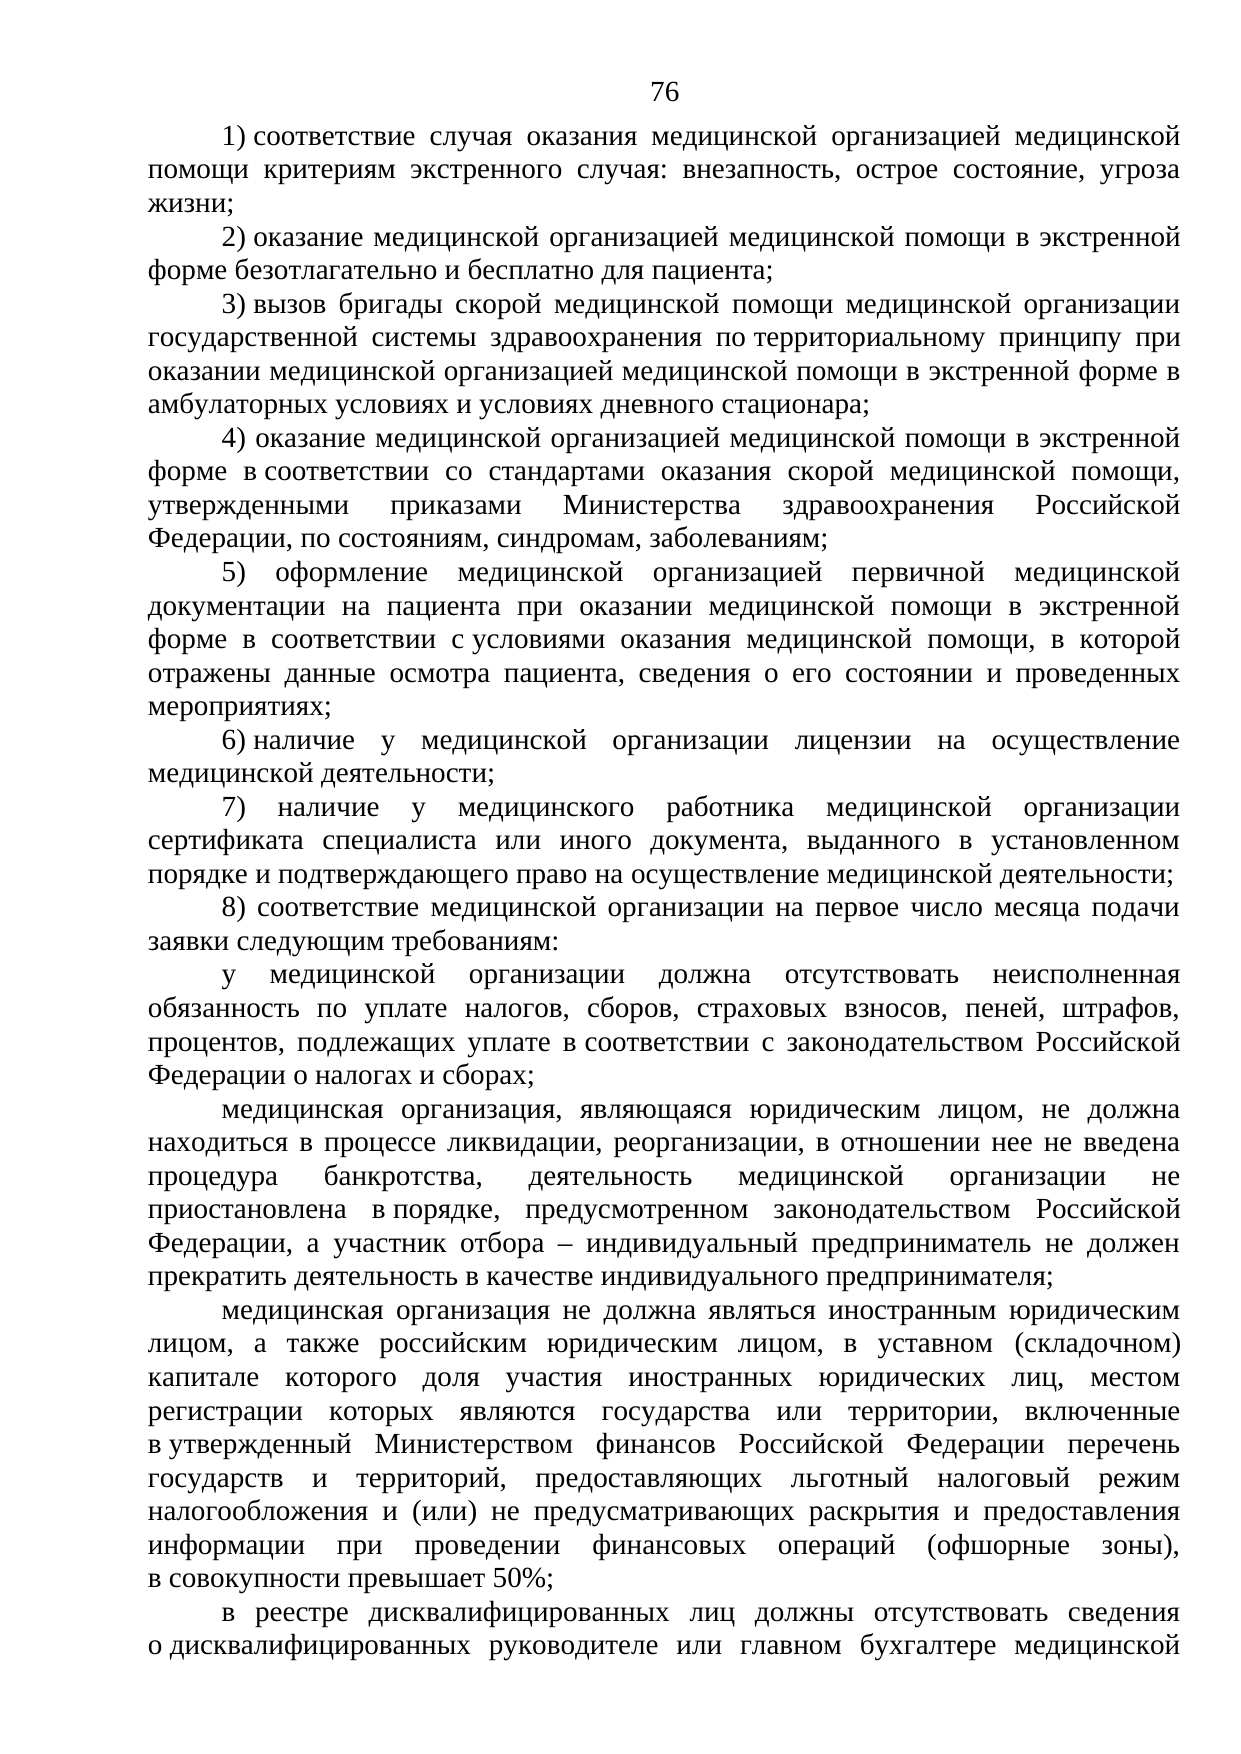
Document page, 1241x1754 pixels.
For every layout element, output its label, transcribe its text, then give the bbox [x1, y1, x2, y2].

text 4) оказание медицинской организацией медицинской помощи в экстренной форме в соответствии со стандартами оказания скорой медицинской помощи, утвержденными приказами Министерства здравоохранения Российской Федерации, по состояниям, синдромам, заболеваниям; [148, 420, 1181, 554]
text медицинская организация не должна являться иностранным юридическим лицом, а также российским юридическим лицом, в уставном (складочном) капитале которого доля участия иностранных юридических лиц, местом регистрации которых являются государства или территории, включенные в утвержденный Министерством финансов Российской Федерации перечень государств и территорий, предоставляющих льготный налоговый режим налогообложения и (или) не предусматривающих раскрытия и предоставления информации при проведении финансовых операций (офшорные зоны), в совокупности превышает 50%; [148, 1292, 1181, 1594]
text 2) оказание медицинской организацией медицинской помощи в экстренной форме безотлагательно и бесплатно для пациента; [148, 219, 1181, 286]
text 3) вызов бригады скорой медицинской помощи медицинской организации государственной системы здравоохранения по территориальному принципу при оказании медицинской организацией медицинской помощи в экстренной форме в амбулаторных условиях и условиях дневного стационара; [148, 286, 1181, 420]
text 8) соответствие медицинской организации на первое число месяца подачи заявки следующим требованиям: [148, 889, 1181, 957]
text у медицинской организации должна отсутствовать неисполненная обязанность по уплате налогов, сборов, страховых взносов, пеней, штрафов, процентов, подлежащих уплате в соответствии с законодательством Российской Федерации о налогах и сборах; [148, 957, 1181, 1091]
text 6) наличие у медицинской организации лицензии на осуществление медицинской деятельности; [148, 722, 1181, 789]
text 7) наличие у медицинского работника медицинской организации сертификата специалиста или иного документа, выданного в установленном порядке и подтверждающего право на осуществление медицинской деятельности; [148, 789, 1181, 889]
text медицинская организация, являющаяся юридическим лицом, не должна находиться в процессе ликвидации, реорганизации, в отношении нее не введена процедура банкротства, деятельность медицинской организации не приостановлена в порядке, предусмотренном законодательством Российской Федерации, а участник отбора – индивидуальный предприниматель не должен прекратить деятельность в качестве индивидуального предпринимателя; [148, 1091, 1181, 1292]
text в реестре дисквалифицированных лиц должны отсутствовать сведения о дисквалифицированных руководителе или главном бухгалтере медицинской [148, 1594, 1181, 1661]
text 5) оформление медицинской организацией первичной медицинской документации на пациента при оказании медицинской помощи в экстренной форме в соответствии с условиями оказания медицинской помощи, в которой отражены данные осмотра пациента, сведения о его состоянии и проведенных мероприятиях; [148, 554, 1181, 722]
text 1) соответствие случая оказания медицинской организацией медицинской помощи критериям экстренного случая: внезапность, острое состояние, угроза жизни; [148, 118, 1181, 219]
